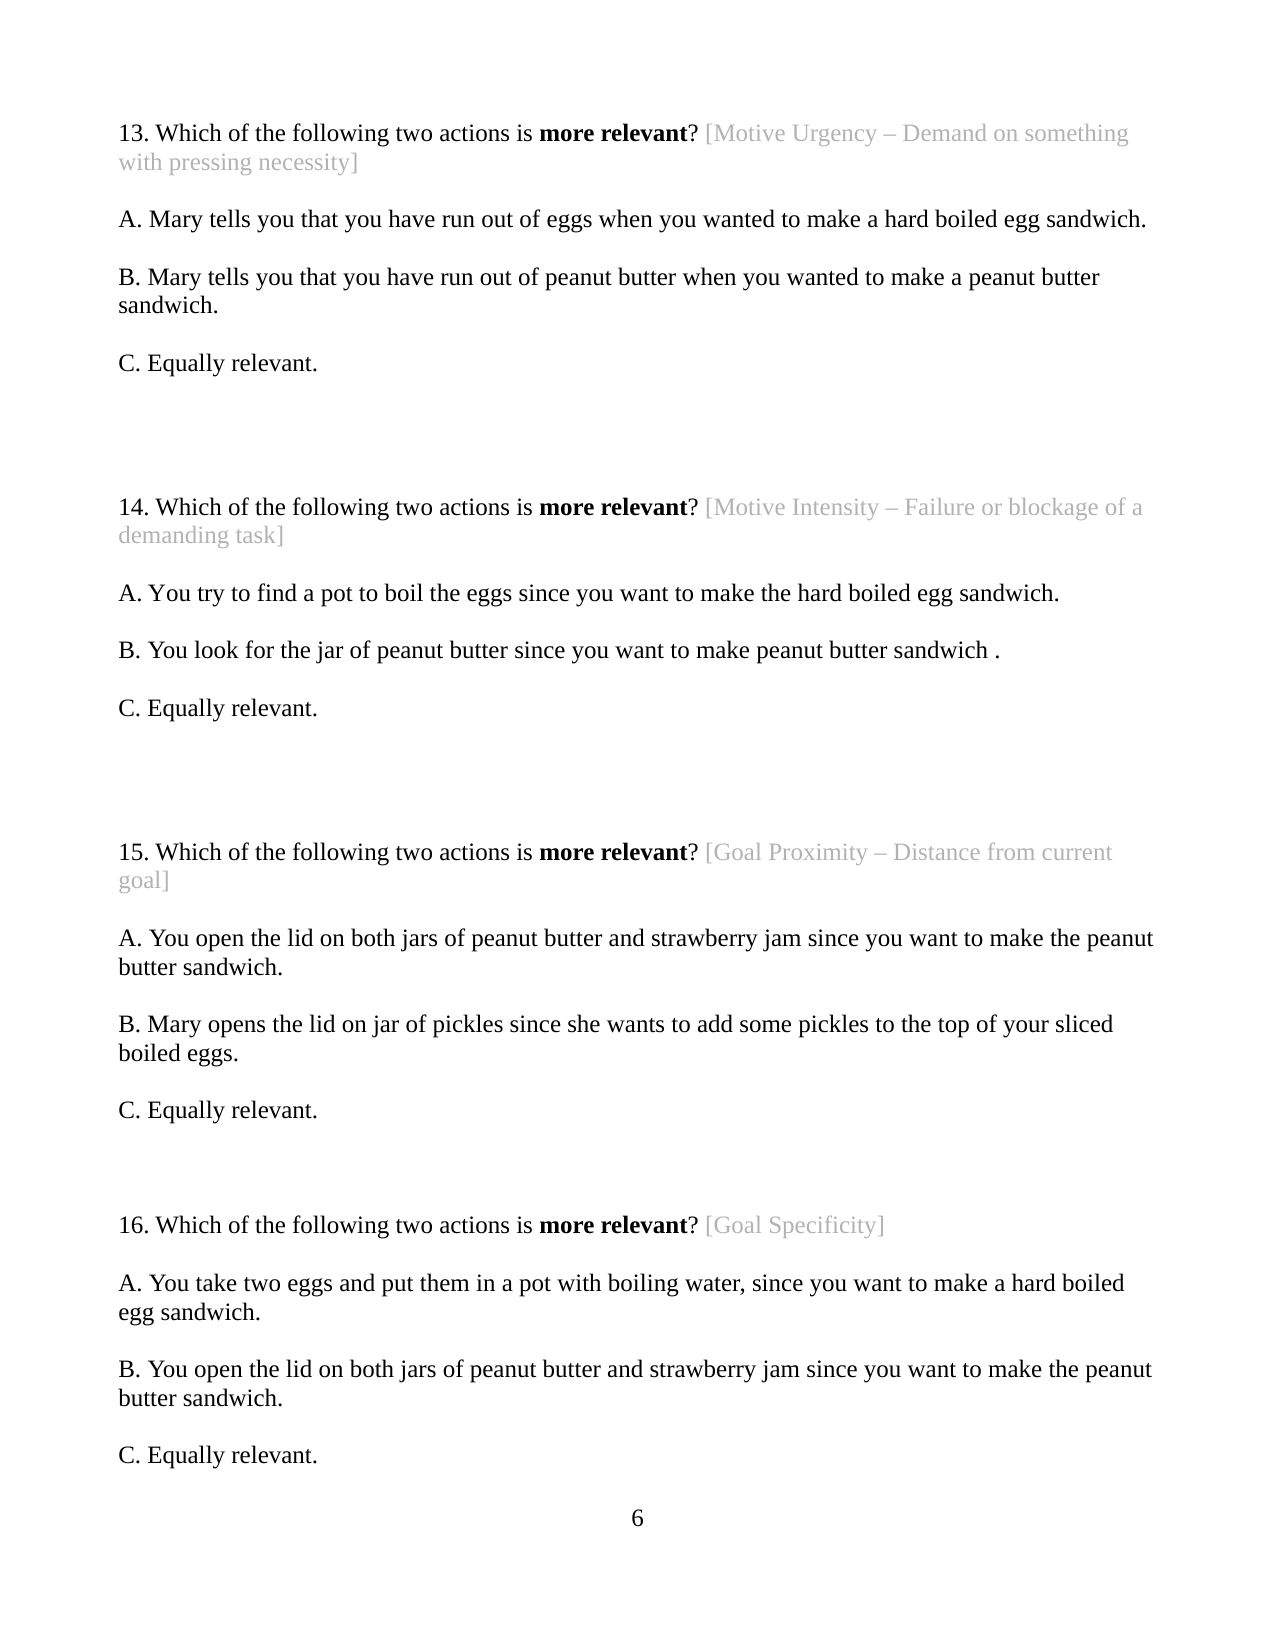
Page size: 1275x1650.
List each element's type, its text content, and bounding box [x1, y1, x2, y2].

text 16. Which of the following two actions is more relevant? [Goal Specificity] [118, 1211, 1157, 1239]
text B. Mary opens the lid on jar of pickles since she wants to add some pickles to the top of your sliced boiled eggs. [118, 1009, 1157, 1067]
text A. You try to find a pot to boil the eggs since you want to make the hard boiled egg sandwich. [118, 578, 1157, 607]
text C. Equally relevant. [118, 1096, 1157, 1124]
text C. Equally relevant. [118, 348, 1157, 377]
text B. Mary tells you that you have run out of peanut butter when you wanted to make a peanut butter sandwich. [118, 262, 1157, 319]
text B. You open the lid on both jars of peanut butter and strawberry jam since you want to make the peanut butter sandwich. [118, 1354, 1157, 1412]
text 13. Which of the following two actions is more relevant? [Motive Urgency – Demand on something with pressing necessity] [118, 118, 1157, 176]
text A. You open the lid on both jars of peanut butter and strawberry jam since you want to make the peanut butter sandwich. [118, 923, 1157, 981]
text A. Mary tells you that you have run out of eggs when you wanted to make a hard boiled egg sandwich. [118, 204, 1157, 233]
text C. Equally relevant. [118, 1441, 1157, 1469]
text B. You look for the jar of peanut butter since you want to make peanut butter sandwich . [118, 636, 1157, 664]
text 14. Which of the following two actions is more relevant? [Motive Intensity – Failure or blockage of a demanding task] [118, 492, 1157, 549]
text A. You take two eggs and put them in a pot with boiling water, since you want to make a hard boiled egg sandwich. [118, 1268, 1157, 1326]
text 15. Which of the following two actions is more relevant? [Goal Proximity – Distance from current goal] [118, 837, 1157, 894]
text C. Equally relevant. [118, 693, 1157, 722]
